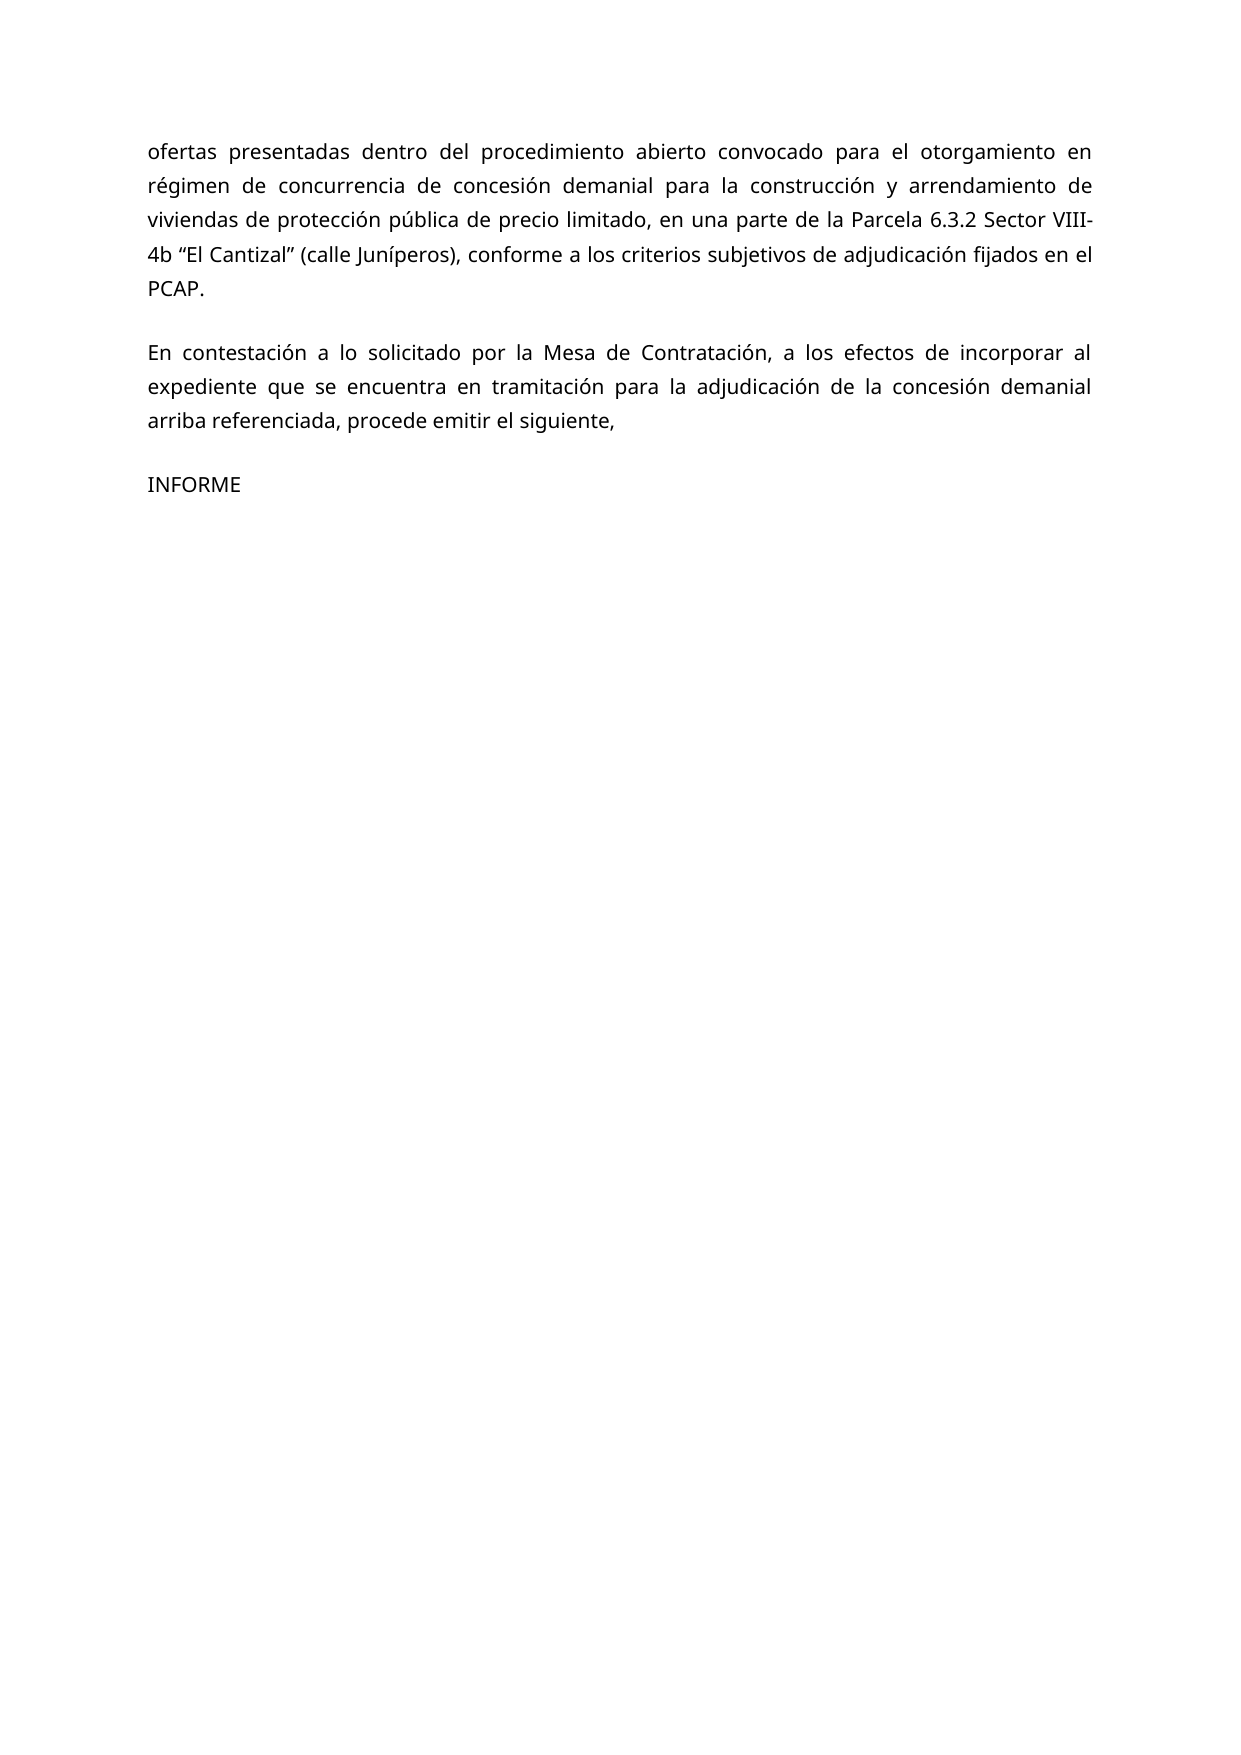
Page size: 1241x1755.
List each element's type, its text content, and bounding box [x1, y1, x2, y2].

text ofertas presentadas dentro del procedimiento abierto convocado para el otorgamiento en régimen de concurrencia de concesión demanial para la construcción y arrendamiento de viviendas de protección pública de precio limitado, en una parte de la Parcela 6.3.2 Sector VIII-4b “El Cantizal” (calle Juníperos), conforme a los criterios subjetivos de adjudicación fijados en el PCAP. [147, 137, 1093, 302]
text En contestación a lo solicitado por la Mesa de Contratación, a los efectos de incorporar al expediente que se encuentra en tramitación para la adjudicación de la concesión demanial arriba referenciada, procede emitir el siguiente, [147, 338, 1093, 434]
text INFORME [147, 470, 1107, 498]
